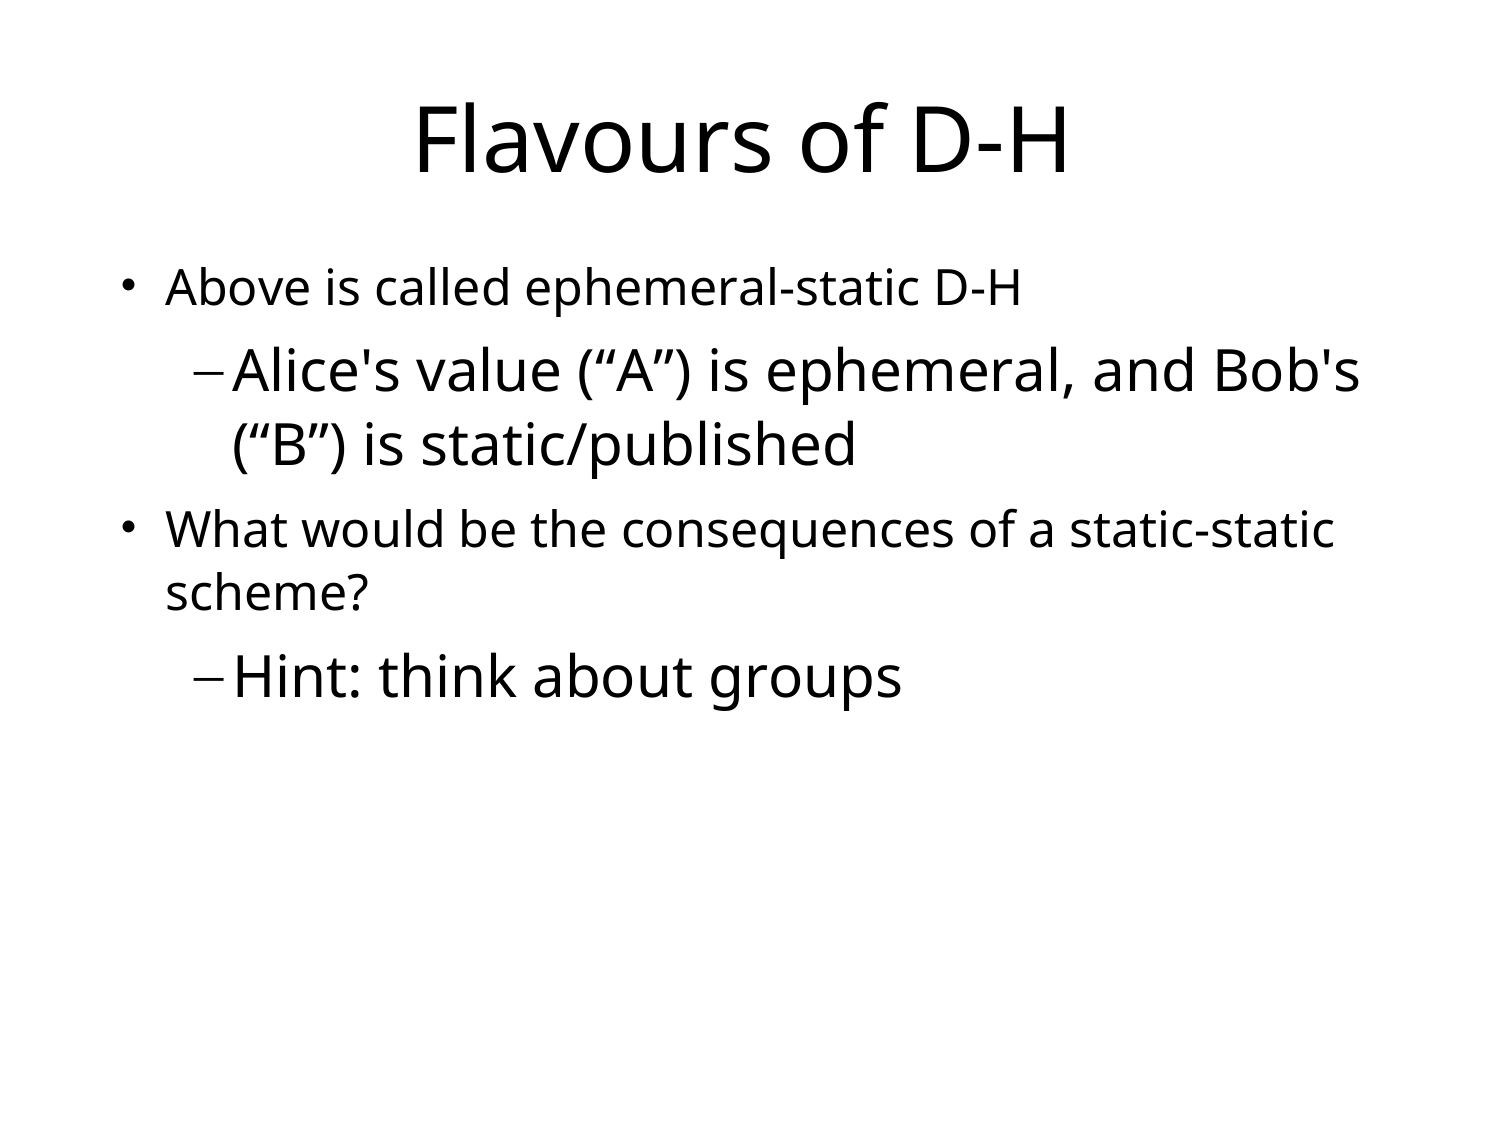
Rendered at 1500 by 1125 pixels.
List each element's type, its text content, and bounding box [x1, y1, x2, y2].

title Flavours of D-H [104, 41, 1380, 229]
list Above is called ephemeral-static D-H Alice's value (“A”) is ephemeral, and Bob's (“B”) is static/published What would be the consequences of a static-static scheme? Hint: think about groups [104, 246, 1380, 922]
